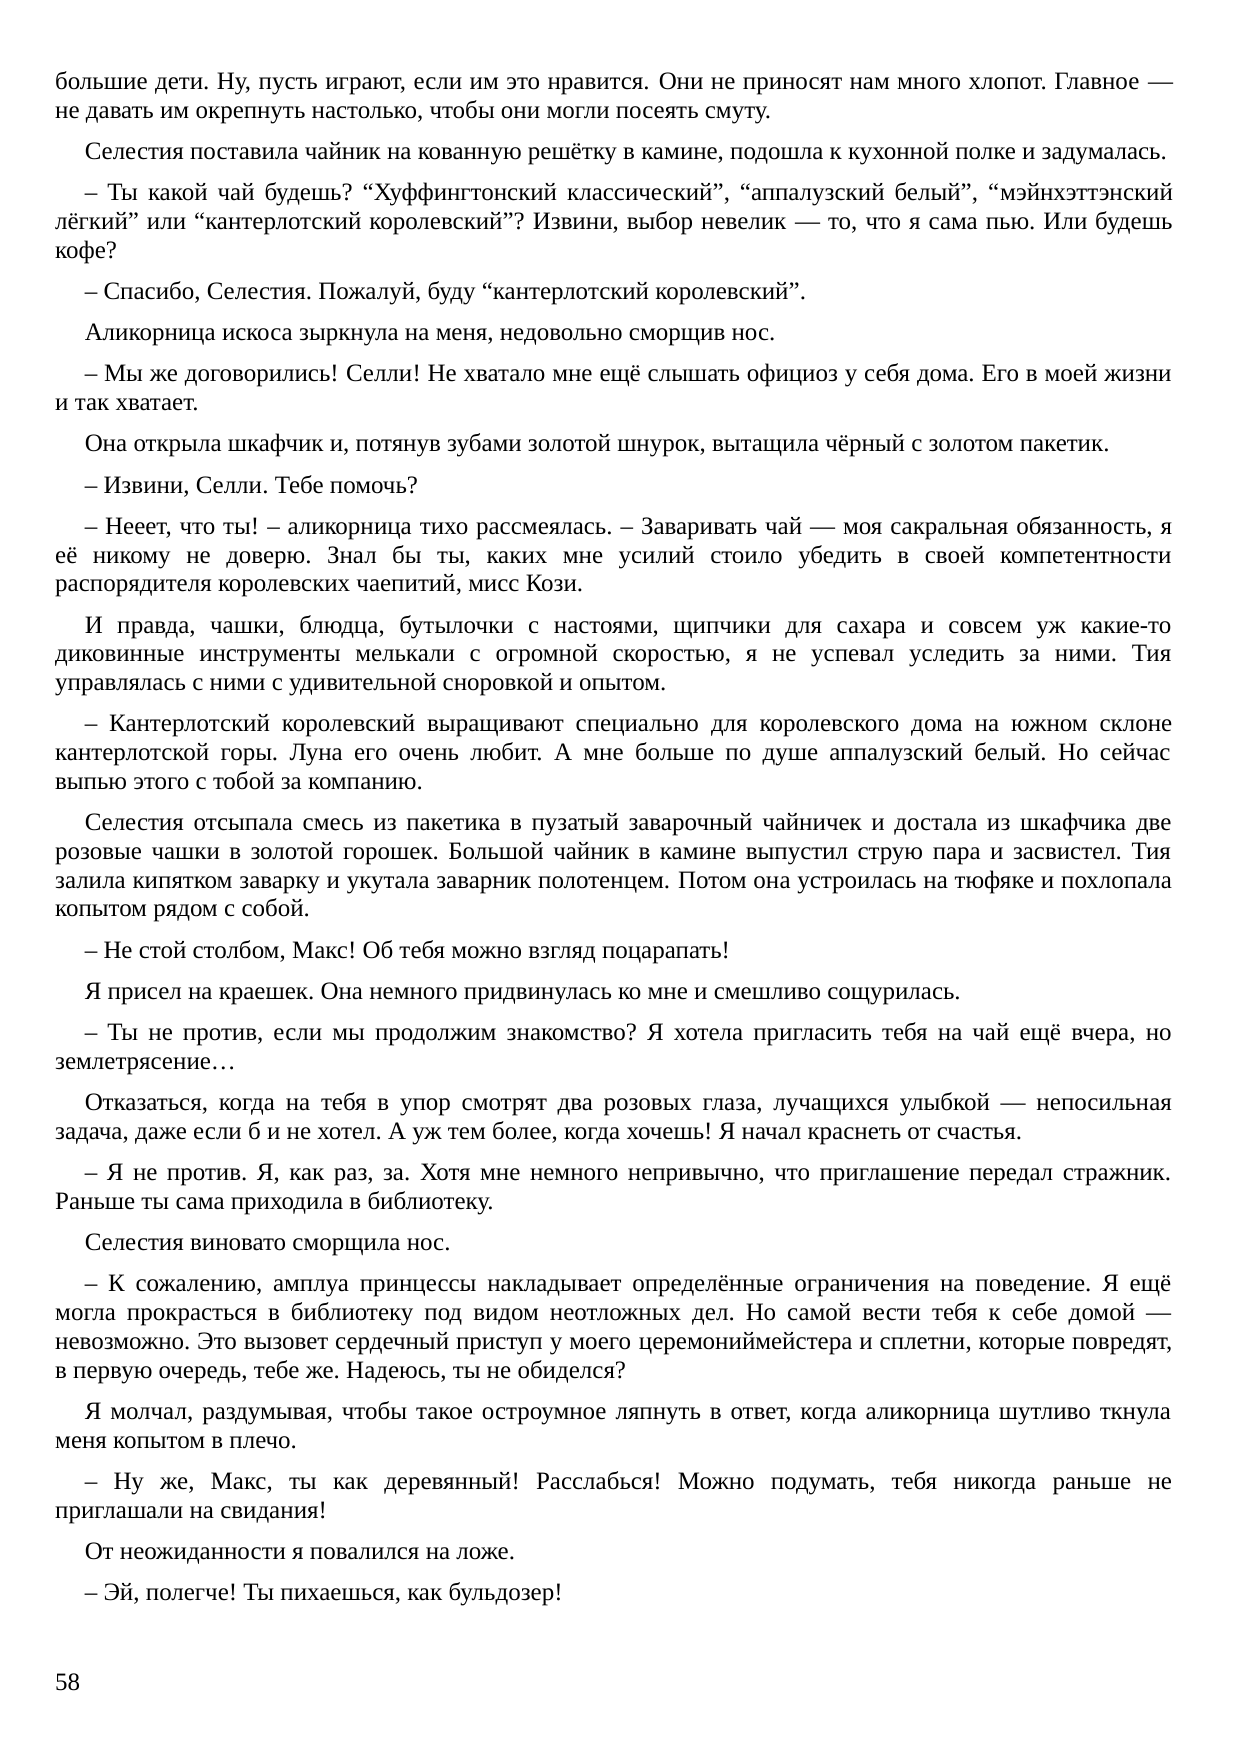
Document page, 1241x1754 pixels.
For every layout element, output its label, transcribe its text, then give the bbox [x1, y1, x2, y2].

text – Не стой столбом, Макс! Об тебя можно взгляд поцарапать! [55, 935, 1173, 963]
text – Нееет, что ты! – аликорница тихо рассмеялась. – Заваривать чай — моя сакральная обязанность, я её никому не доверю. Знал бы ты, каких мне усилий стоило убедить в своей компетентности распорядителя королевских чаепитий, мисс Кози. [55, 511, 1173, 597]
text – Извини, Селли. Тебе помочь? [55, 470, 1173, 498]
text Селестия виновато сморщила нос. [55, 1227, 1173, 1256]
text И правда, чашки, блюдца, бутылочки с настоями, щипчики для сахара и совсем уж какие-то диковинные инструменты мелькали с огромной скоростью, я не успевал уследить за ними. Тия управлялась с ними с удивительной сноровкой и опытом. [55, 610, 1173, 696]
text Аликорница искоса зыркнула на меня, недовольно сморщив нос. [55, 317, 1173, 346]
text – Мы же договорились! Селли! Не хватало мне ещё слышать официоз у себя дома. Его в моей жизни и так хватает. [55, 358, 1173, 416]
text – Спасибо, Селестия. Пожалуй, буду “кантерлотский королевский”. [55, 276, 1173, 305]
text – Я не против. Я, как раз, за. Хотя мне немного непривычно, что приглашение передал стражник. Раньше ты сама приходила в библиотеку. [55, 1157, 1173, 1215]
text – Эй, полегче! Ты пихаешься, как бульдозер! [55, 1577, 1173, 1606]
text От неожиданности я повалился на ложе. [55, 1536, 1173, 1565]
text Селестия отсыпала смесь из пакетика в пузатый заварочный чайничек и достала из шкафчика две розовые чашки в золотой горошек. Большой чайник в камине выпустил струю пара и засвистел. Тия залила кипятком заварку и укутала заварник полотенцем. Потом она устроилась на тюфяке и похлопала копытом рядом с собой. [55, 807, 1173, 922]
text Я молчал, раздумывая, чтобы такое остроумное ляпнуть в ответ, когда аликорница шутливо ткнула меня копытом в плечо. [55, 1396, 1173, 1453]
text – К сожалению, амплуа принцессы накладывает определённые ограничения на поведение. Я ещё могла прокрасться в библиотеку под видом неотложных дел. Но самой вести тебя к себе домой — невозможно. Это вызовет сердечный приступ у моего церемониймейстера и сплетни, которые повредят, в первую очередь, тебе же. Надеюсь, ты не обиделся? [55, 1268, 1173, 1383]
text – Кантерлотский королевский выращивают специально для королевского дома на южном склоне кантерлотской горы. Луна его очень любит. А мне больше по душе аппалузский белый. Но сейчас выпью этого с тобой за компанию. [55, 708, 1173, 795]
text Я присел на краешек. Она немного придвинулась ко мне и смешливо сощурилась. [55, 976, 1173, 1005]
text большие дети. Ну, пусть играют, если им это нравится. Они не приносят нам много хлопот. Главное — не давать им окрепнуть настолько, чтобы они могли посеять смуту. [55, 66, 1173, 123]
text Она открыла шкафчик и, потянув зубами золотой шнурок, вытащила чёрный с золотом пакетик. [55, 428, 1173, 457]
text Селестия поставила чайник на кованную решётку в камине, подошла к кухонной полке и задумалась. [55, 136, 1173, 165]
text – Ты какой чай будешь? “Хуффингтонский классический”, “аппалузский белый”, “мэйнхэттэнский лёгкий” или “кантерлотский королевский”? Извини, выбор невелик — то, что я сама пью. Или будешь кофе? [55, 177, 1173, 263]
text – Ты не против, если мы продолжим знакомство? Я хотела пригласить тебя на чай ещё вчера, но землетрясение… [55, 1017, 1173, 1075]
text – Ну же, Макс, ты как деревянный! Расслабься! Можно подумать, тебя никогда раньше не приглашали на свидания! [55, 1466, 1173, 1523]
text Отказаться, когда на тебя в упор смотрят два розовых глаза, лучащихся улыбкой — непосильная задача, даже если б и не хотел. А уж тем более, когда хочешь! Я начал краснеть от счастья. [55, 1087, 1173, 1145]
